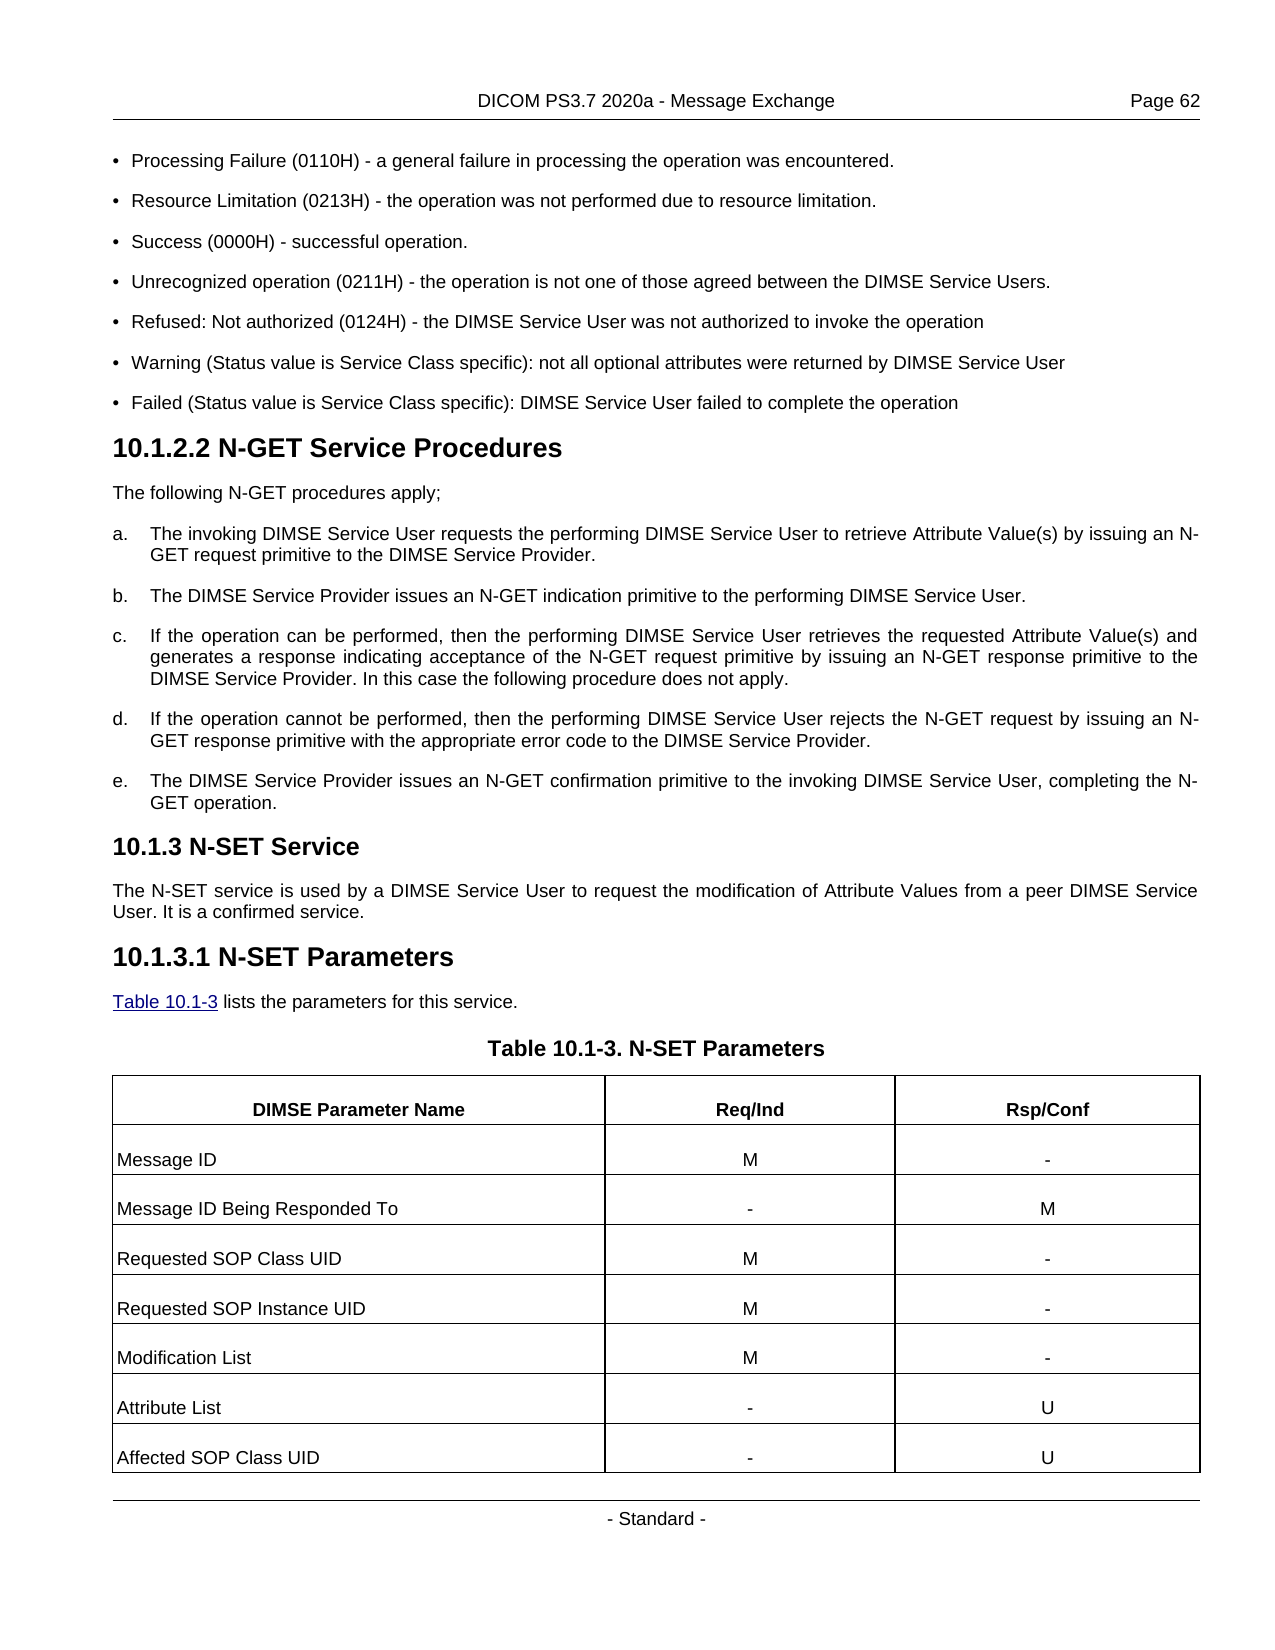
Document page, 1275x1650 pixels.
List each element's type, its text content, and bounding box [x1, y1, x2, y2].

table_cell - [606, 1424, 894, 1472]
table_cell Modification List [113, 1324, 604, 1373]
text Table 10.1-3 lists the parameters for this service. [112, 991, 1200, 1013]
table_cell Requested SOP Instance UID [113, 1275, 604, 1323]
table_cell Message ID Being Responded To [113, 1175, 604, 1224]
text 10.1.2.2 N-GET Service Procedures [112, 432, 1200, 463]
table_cell M [606, 1125, 894, 1174]
table_cell - [896, 1275, 1199, 1323]
table_cell - [606, 1175, 894, 1224]
table_cell Message ID [113, 1125, 604, 1174]
table_header Rsp/Conf [896, 1076, 1199, 1124]
table_cell - [896, 1125, 1199, 1174]
text • Unrecognized operation (0211H) - the operation is not one of those agreed between the DIMSE Service Users. [112, 271, 1200, 292]
text • Warning (Status value is Service Class specific): not all optional attributes were returned by DIMSE Service User [112, 352, 1200, 373]
text • Resource Limitation (0213H) - the operation was not performed due to resource limitation. [112, 190, 1200, 212]
text c. If the operation can be performed, then the performing DIMSE Service User retrieves the requested Attribute Value(s) and generates a response indicating acceptance of the N-GET request primitive by issuing an N-GET response primitive to the DIMSE Service Provider. In this case the following procedure does not apply. [112, 625, 1200, 689]
text a. The invoking DIMSE Service User requests the performing DIMSE Service User to retrieve Attribute Value(s) by issuing an N-GET request primitive to the DIMSE Service Provider. [112, 522, 1200, 566]
text 10.1.3.1 N-SET Parameters [112, 941, 1200, 972]
text • Processing Failure (0110H) - a general failure in processing the operation was encountered. [112, 150, 1200, 172]
table_cell Requested SOP Class UID [113, 1225, 604, 1273]
table_header Req/Ind [606, 1076, 894, 1124]
text Table 10.1-3. N-SET Parameters [112, 1035, 1200, 1061]
table_cell M [606, 1275, 894, 1323]
table_cell M [896, 1175, 1199, 1224]
table_header DIMSE Parameter Name [113, 1076, 604, 1124]
table_cell Attribute List [113, 1374, 604, 1422]
text The N-SET service is used by a DIMSE Service User to request the modification of Attribute Values from a peer DIMSE Service User. It is a confirmed service. [112, 879, 1200, 922]
table_cell M [606, 1324, 894, 1373]
text 10.1.3 N-SET Service [112, 832, 1200, 861]
text e. The DIMSE Service Provider issues an N-GET confirmation primitive to the invoking DIMSE Service User, completing the N-GET operation. [112, 770, 1200, 813]
table_cell U [896, 1424, 1199, 1472]
text • Success (0000H) - successful operation. [112, 231, 1200, 252]
text b. The DIMSE Service Provider issues an N-GET indication primitive to the performing DIMSE Service User. [112, 584, 1200, 606]
table_cell - [606, 1374, 894, 1422]
table_cell M [606, 1225, 894, 1273]
text d. If the operation cannot be performed, then the performing DIMSE Service User rejects the N-GET request by issuing an N-GET response primitive with the appropriate error code to the DIMSE Service Provider. [112, 708, 1200, 751]
text • Refused: Not authorized (0124H) - the DIMSE Service User was not authorized to invoke the operation [112, 311, 1200, 333]
table_cell U [896, 1374, 1199, 1422]
text • Failed (Status value is Service Class specific): DIMSE Service User failed to complete the operation [112, 392, 1200, 413]
text The following N-GET procedures apply; [112, 482, 1200, 504]
table_cell - [896, 1225, 1199, 1273]
table_cell Affected SOP Class UID [113, 1424, 604, 1472]
table_cell - [896, 1324, 1199, 1373]
